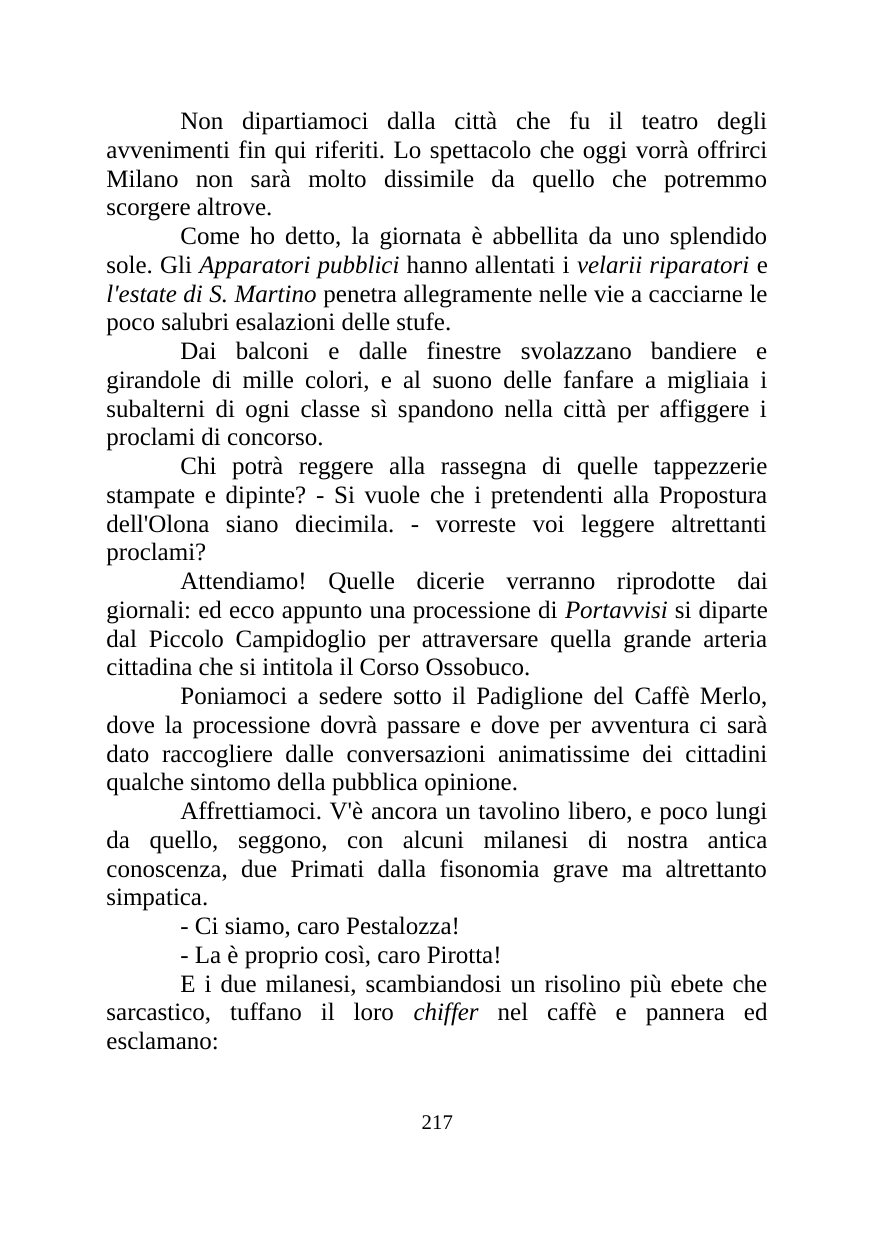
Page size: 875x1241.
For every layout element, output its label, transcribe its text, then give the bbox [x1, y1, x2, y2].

text Affrettiamoci. V'è ancora un tavolino libero, e poco lungi da quello, seggono, con alcuni milanesi di nostra antica conoscenza, due Primati dalla fisonomia grave ma altrettanto simpatica. [106, 796, 768, 911]
text Chi potrà reggere alla rassegna di quelle tappezzerie stampate e dipinte? - Si vuole che i pretendenti alla Propostura dell'Olona siano diecimila. - vorreste voi leggere altrettanti proclami? [106, 451, 768, 566]
text Non dipartiamoci dalla città che fu il teatro degli avvenimenti fin qui riferiti. Lo spettacolo che oggi vorrà offrirci Milano non sarà molto dissimile da quello che potremmo scorgere altrove. [106, 106, 768, 221]
text - Ci siamo, caro Pestalozza! [106, 911, 768, 940]
text E i due milanesi, scambiandosi un risolino più ebete che sarcastico, tuffano il loro chiffer nel caffè e pannera ed esclamano: [106, 969, 768, 1055]
text Come ho detto, la giornata è abbellita da uno splendido sole. Gli Apparatori pubblici hanno allentati i velarii riparatori e l'estate di S. Martino penetra allegramente nelle vie a cacciarne le poco salubri esalazioni delle stufe. [106, 221, 768, 336]
text Poniamoci a sedere sotto il Padiglione del Caffè Merlo, dove la processione dovrà passare e dove per avventura ci sarà dato raccogliere dalle conversazioni animatissime dei cittadini qualche sintomo della pubblica opinione. [106, 681, 768, 796]
text Dai balconi e dalle finestre svolazzano bandiere e girandole di mille colori, e al suono delle fanfare a migliaia i subalterni di ogni classe sì spandono nella città per affiggere i proclami di concorso. [106, 336, 768, 451]
text - La è proprio così, caro Pirotta! [106, 940, 768, 969]
text Attendiamo! Quelle dicerie verranno riprodotte dai giornali: ed ecco appunto una processione di Portavvisi si diparte dal Piccolo Campidoglio per attraversare quella grande arteria cittadina che si intitola il Corso Ossobuco. [106, 566, 768, 681]
